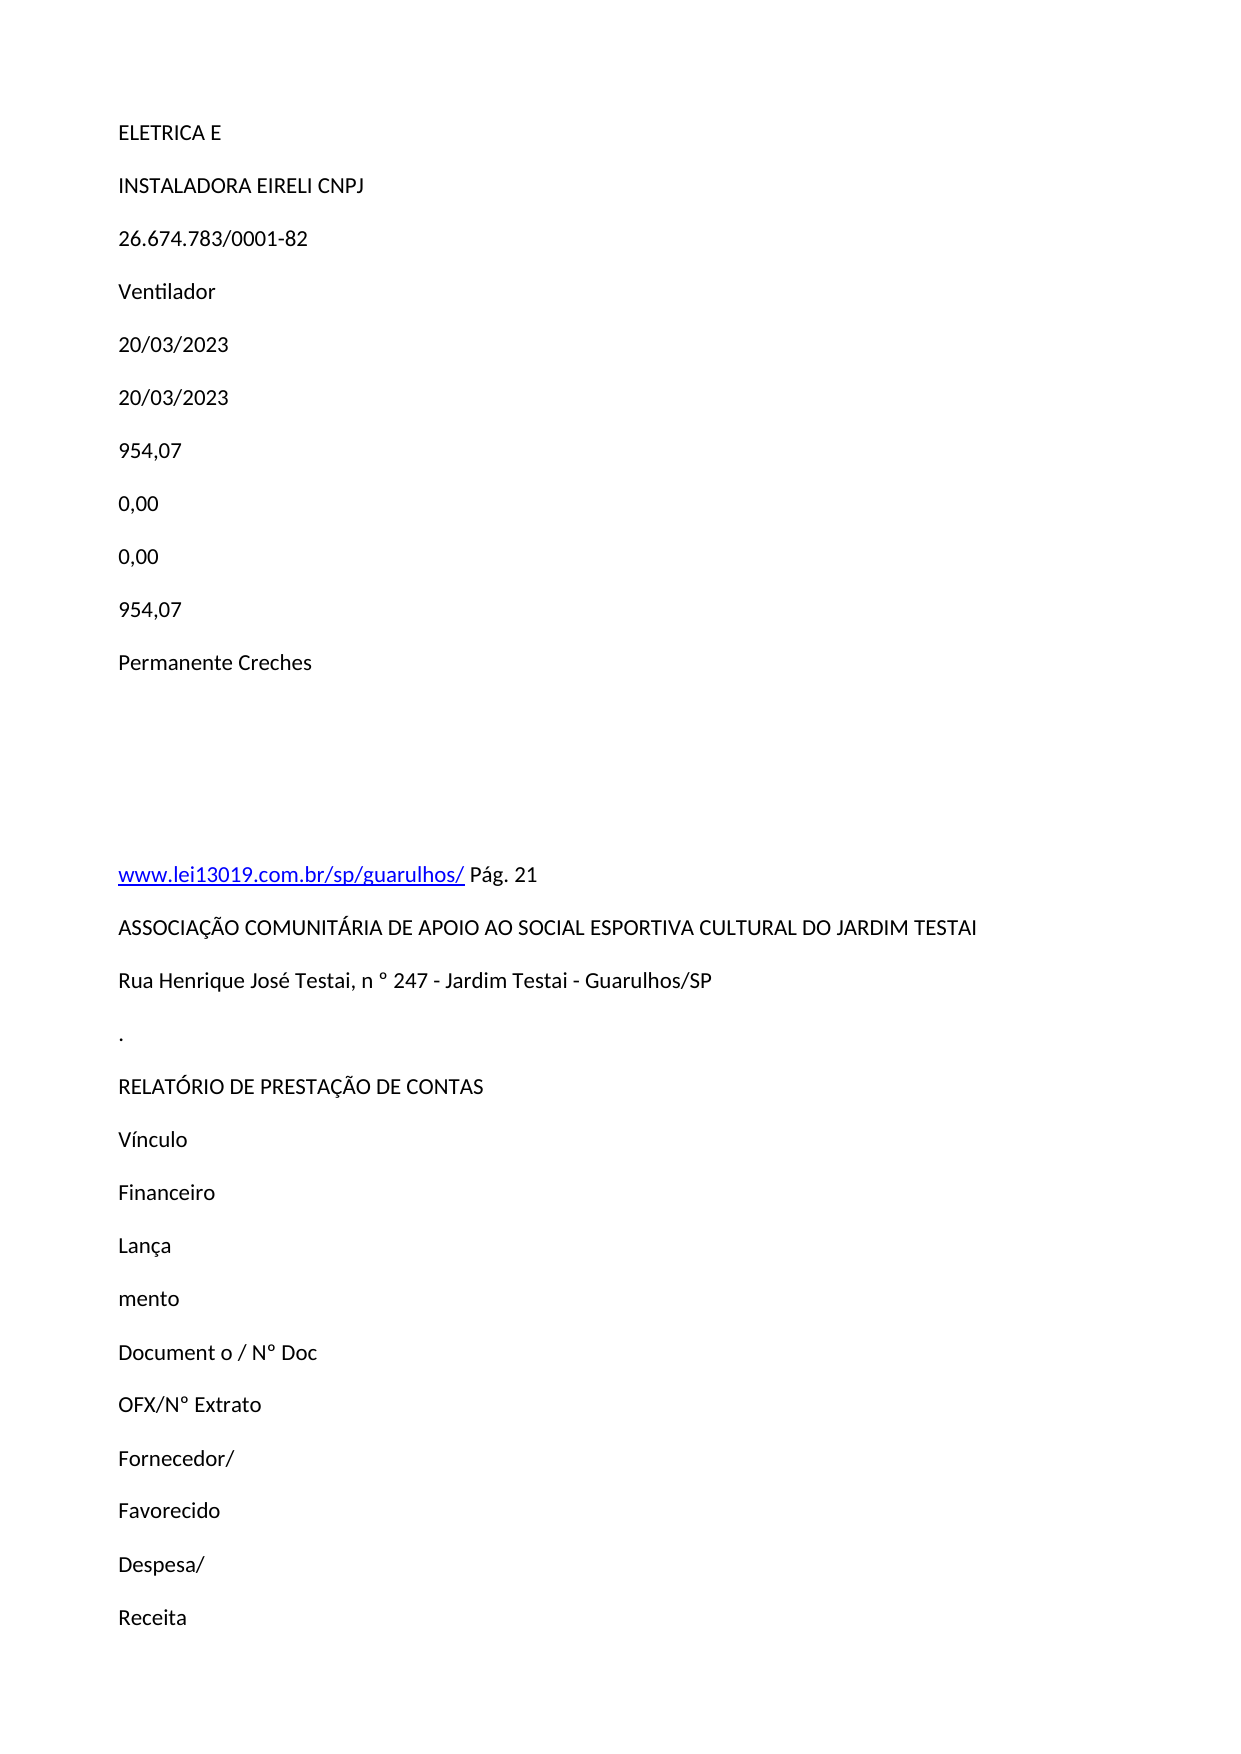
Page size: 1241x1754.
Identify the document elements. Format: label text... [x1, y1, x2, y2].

text . [118, 1019, 1122, 1047]
text www.lei13019.com.br/sp/guarulhos/ Pág. 21 [118, 860, 1122, 888]
text Receita [118, 1603, 1122, 1631]
text Despesa/ [118, 1550, 1122, 1578]
text Document o / Nº Doc [118, 1338, 1122, 1366]
text 954,07 [118, 436, 1122, 464]
text Favorecido [118, 1497, 1122, 1525]
text Permanente Creches [118, 648, 1122, 676]
text Financeiro [118, 1178, 1122, 1207]
text mento [118, 1284, 1122, 1313]
text ASSOCIAÇÃO COMUNITÁRIA DE APOIO AO SOCIAL ESPORTIVA CULTURAL DO JARDIM TESTAI [118, 913, 1122, 941]
text 26.674.783/0001-82 [118, 224, 1122, 252]
text Fornecedor/ [118, 1444, 1122, 1472]
text 20/03/2023 [118, 383, 1122, 411]
text 954,07 [118, 595, 1122, 623]
text Ventilador [118, 277, 1122, 305]
text 0,00 [118, 542, 1122, 570]
text OFX/Nº Extrato [118, 1391, 1122, 1419]
text 20/03/2023 [118, 330, 1122, 358]
text INSTALADORA EIRELI CNPJ [118, 171, 1122, 199]
text Lança [118, 1232, 1122, 1259]
text ELETRICA E [118, 118, 1122, 146]
text 0,00 [118, 489, 1122, 517]
text Vínculo [118, 1126, 1122, 1153]
text RELATÓRIO DE PRESTAÇÃO DE CONTAS [118, 1072, 1122, 1101]
text Rua Henrique José Testai, n º 247 - Jardim Testai - Guarulhos/SP [118, 966, 1122, 994]
